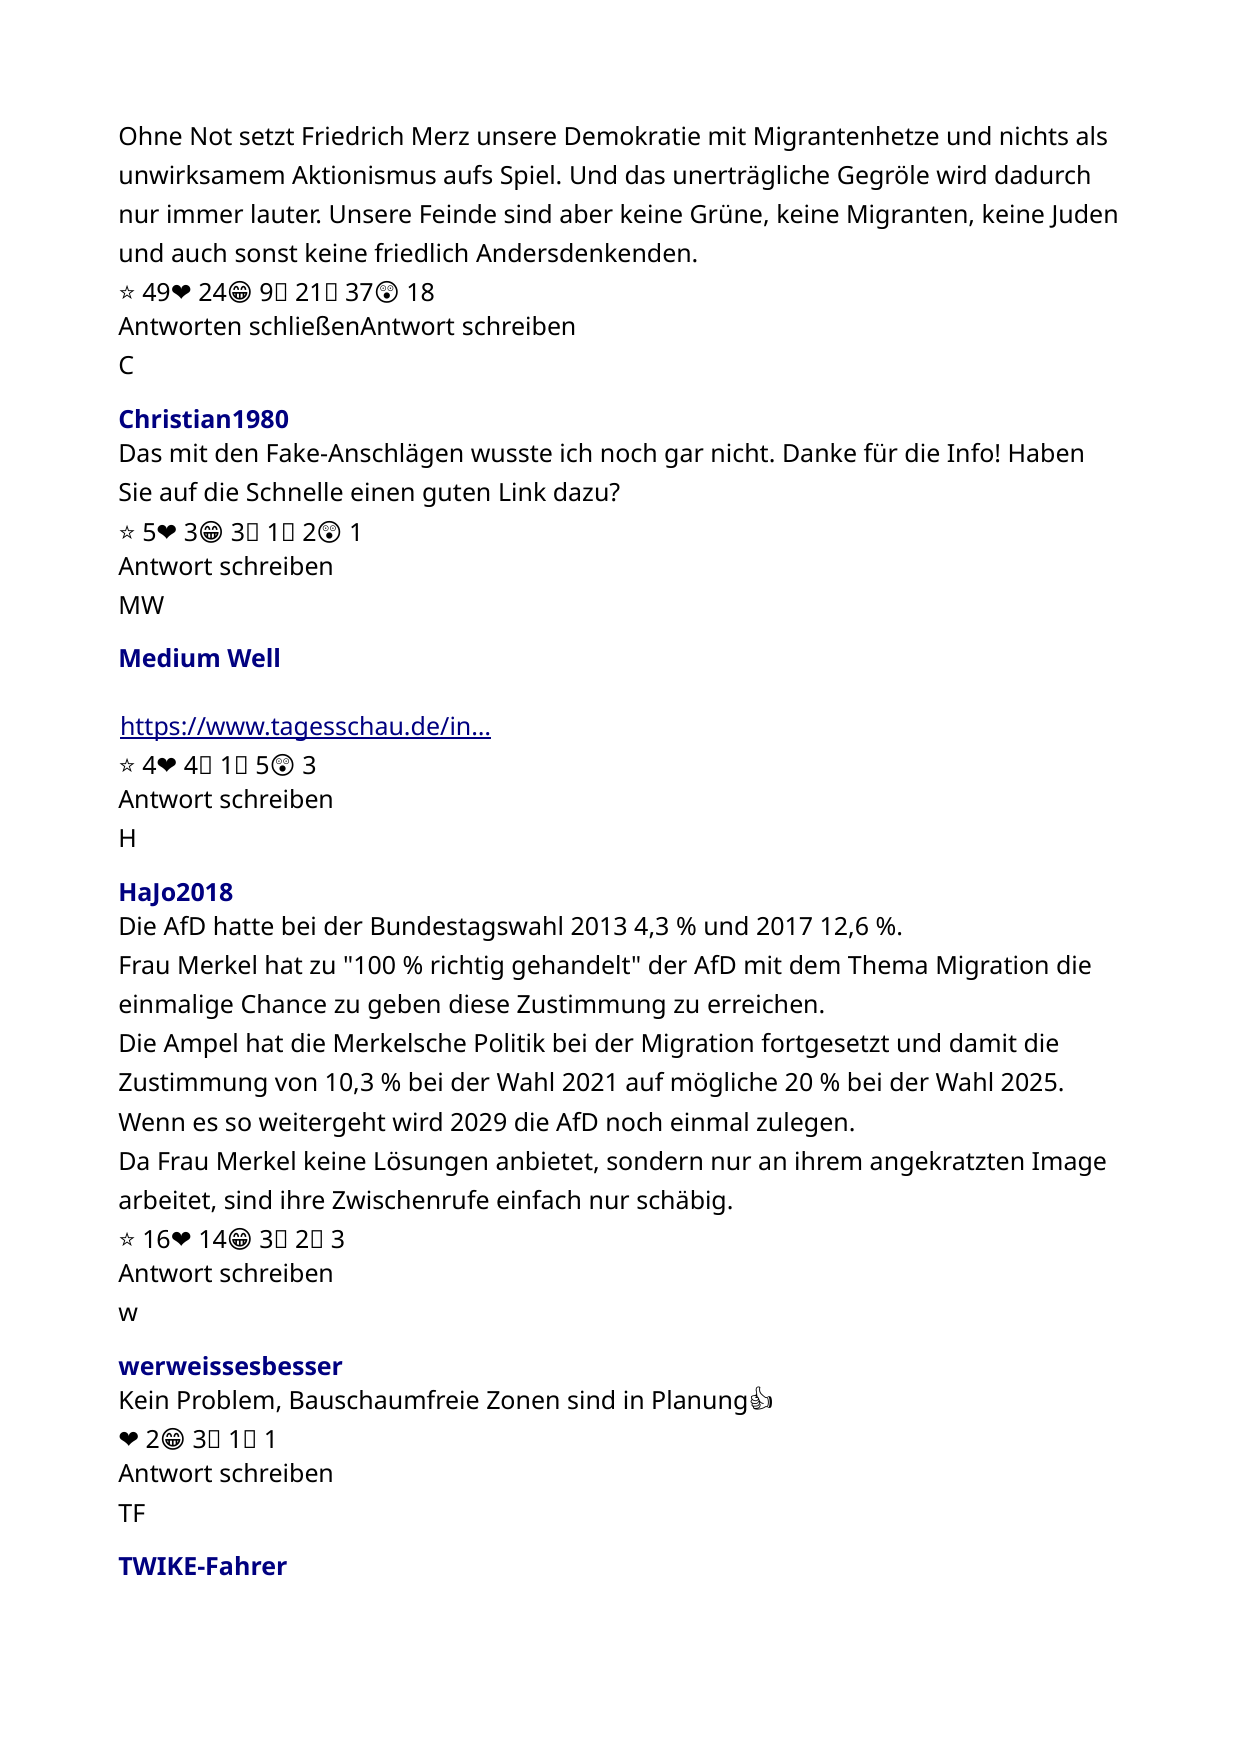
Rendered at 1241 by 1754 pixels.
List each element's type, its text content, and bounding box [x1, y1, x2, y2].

subtitle werweissesbesser [118, 1349, 1122, 1383]
text Ohne Not setzt Friedrich Merz unsere Demokratie mit Migrantenhetze und nichts als unwirksamem Aktionismus aufs Spiel. Und das unerträgliche Gegröle wird dadurch nur immer lauter. Unsere Feinde sind aber keine Grüne, keine Migranten, keine Juden und auch sonst keine friedlich Andersdenkenden. [118, 118, 1122, 270]
text ⭐️ 4❤️ 4🙁 1🤨 5😲 3 [118, 747, 1122, 781]
text Das mit den Fake-Anschlägen wusste ich noch gar nicht. Danke für die Info! Haben Sie auf die Schnelle einen guten Link dazu? [118, 436, 1122, 509]
text Kein Problem, Bauschaumfreie Zonen sind in Planung👍 [118, 1383, 1122, 1417]
text Antwort schreiben [118, 781, 1122, 816]
subtitle Christian1980 [118, 402, 1122, 436]
subtitle Medium Well [118, 641, 1122, 675]
text MW [118, 587, 1122, 621]
text w [118, 1295, 1122, 1329]
text Die Ampel hat die Merkelsche Politik bei der Migration fortgesetzt und damit die Zustimmung von 10,3 % bei der Wahl 2021 auf mögliche 20 % bei der Wahl 2025. Wenn es so weitergeht wird 2029 die AfD noch einmal zulegen. [118, 1026, 1122, 1138]
subtitle TWIKE-Fahrer [118, 1549, 1122, 1583]
text ⭐️ 49❤️ 24😁 9🙁 21🤨 37😲 18 [118, 275, 1122, 309]
text https://www.tagesschau.de/in… [118, 708, 1122, 742]
text Antwort schreiben [118, 1456, 1122, 1490]
text Die AfD hatte bei der Bundestagswahl 2013 4,3 % und 2017 12,6 %. [118, 908, 1122, 942]
text ⭐️ 5❤️ 3😁 3🙁 1🤨 2😲 1 [118, 514, 1122, 548]
text Da Frau Merkel keine Lösungen anbietet, sondern nur an ihrem angekratzten Image arbeitet, sind ihre Zwischenrufe einfach nur schäbig. [118, 1143, 1122, 1217]
text Antwort schreiben [118, 1256, 1122, 1290]
text ❤️ 2😁 3🙁 1🤨 1 [118, 1422, 1122, 1456]
text Antworten schließenAntwort schreiben [118, 309, 1122, 343]
text Antwort schreiben [118, 548, 1122, 582]
text TF [118, 1495, 1122, 1529]
subtitle HaJo2018 [118, 874, 1122, 908]
text Frau Merkel hat zu "100 % richtig gehandelt" der AfD mit dem Thema Migration die einmalige Chance zu geben diese Zustimmung zu erreichen. [118, 948, 1122, 1021]
text H [118, 821, 1122, 855]
text C [118, 348, 1122, 382]
text ⭐️ 16❤️ 14😁 3🙁 2🤨 3 [118, 1222, 1122, 1256]
